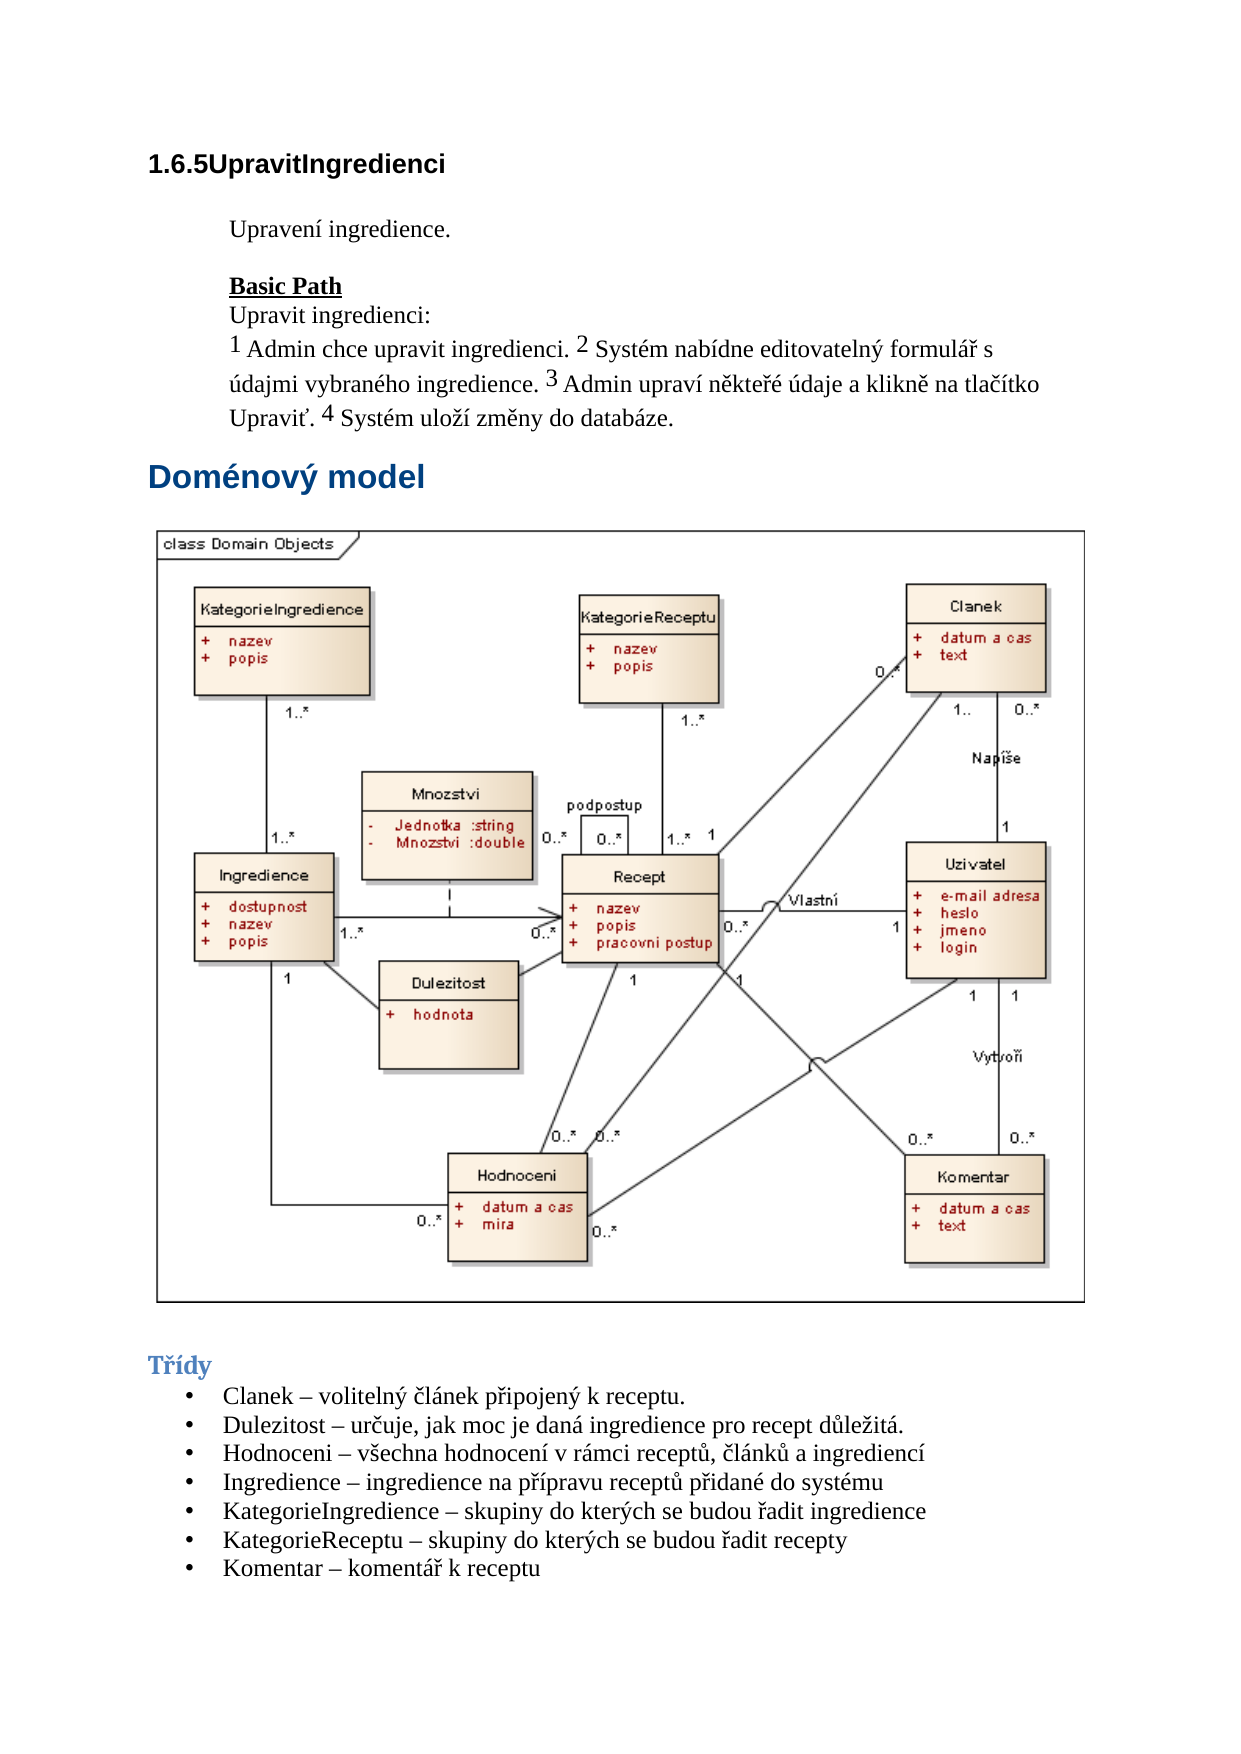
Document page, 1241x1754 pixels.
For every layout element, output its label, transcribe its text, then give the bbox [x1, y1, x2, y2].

list KategorieIngredience – skupiny do kterých se budou řadit ingredience [185, 1496, 1093, 1525]
subtitle Třídy [148, 517, 1093, 1381]
subtitle UpravitIngredienci [148, 148, 1093, 179]
list Dulezitost – určuje, jak moc je daná ingredience pro recept důležitá. [185, 1410, 1093, 1438]
list Ingredience – ingredience na přípravu receptů přidané do systému [185, 1467, 1093, 1496]
list Komentar – komentář k receptu [185, 1553, 1093, 1582]
picture [155, 529, 1085, 1303]
subtitle Doménový model [148, 457, 1093, 496]
list KategorieReceptu – skupiny do kterých se budou řadit recepty [185, 1525, 1093, 1553]
list Hodnoceni – všechna hodnocení v rámci receptů, článků a ingrediencí [185, 1438, 1093, 1467]
list Clanek – volitelný článek připojený k receptu. [185, 1381, 1093, 1410]
table_header Upravení ingredience. Basic Path Upravit ingredienci: 1 Admin chce upravit ingredienci. 2 Systém nabídne editovatelný formulář s údajmi vybraného ingredience. 3 Admin upraví někteřé údaje a klikně na tlačítko Upraviť. 4 Systém uloží změny do databáze. [223, 214, 1048, 432]
